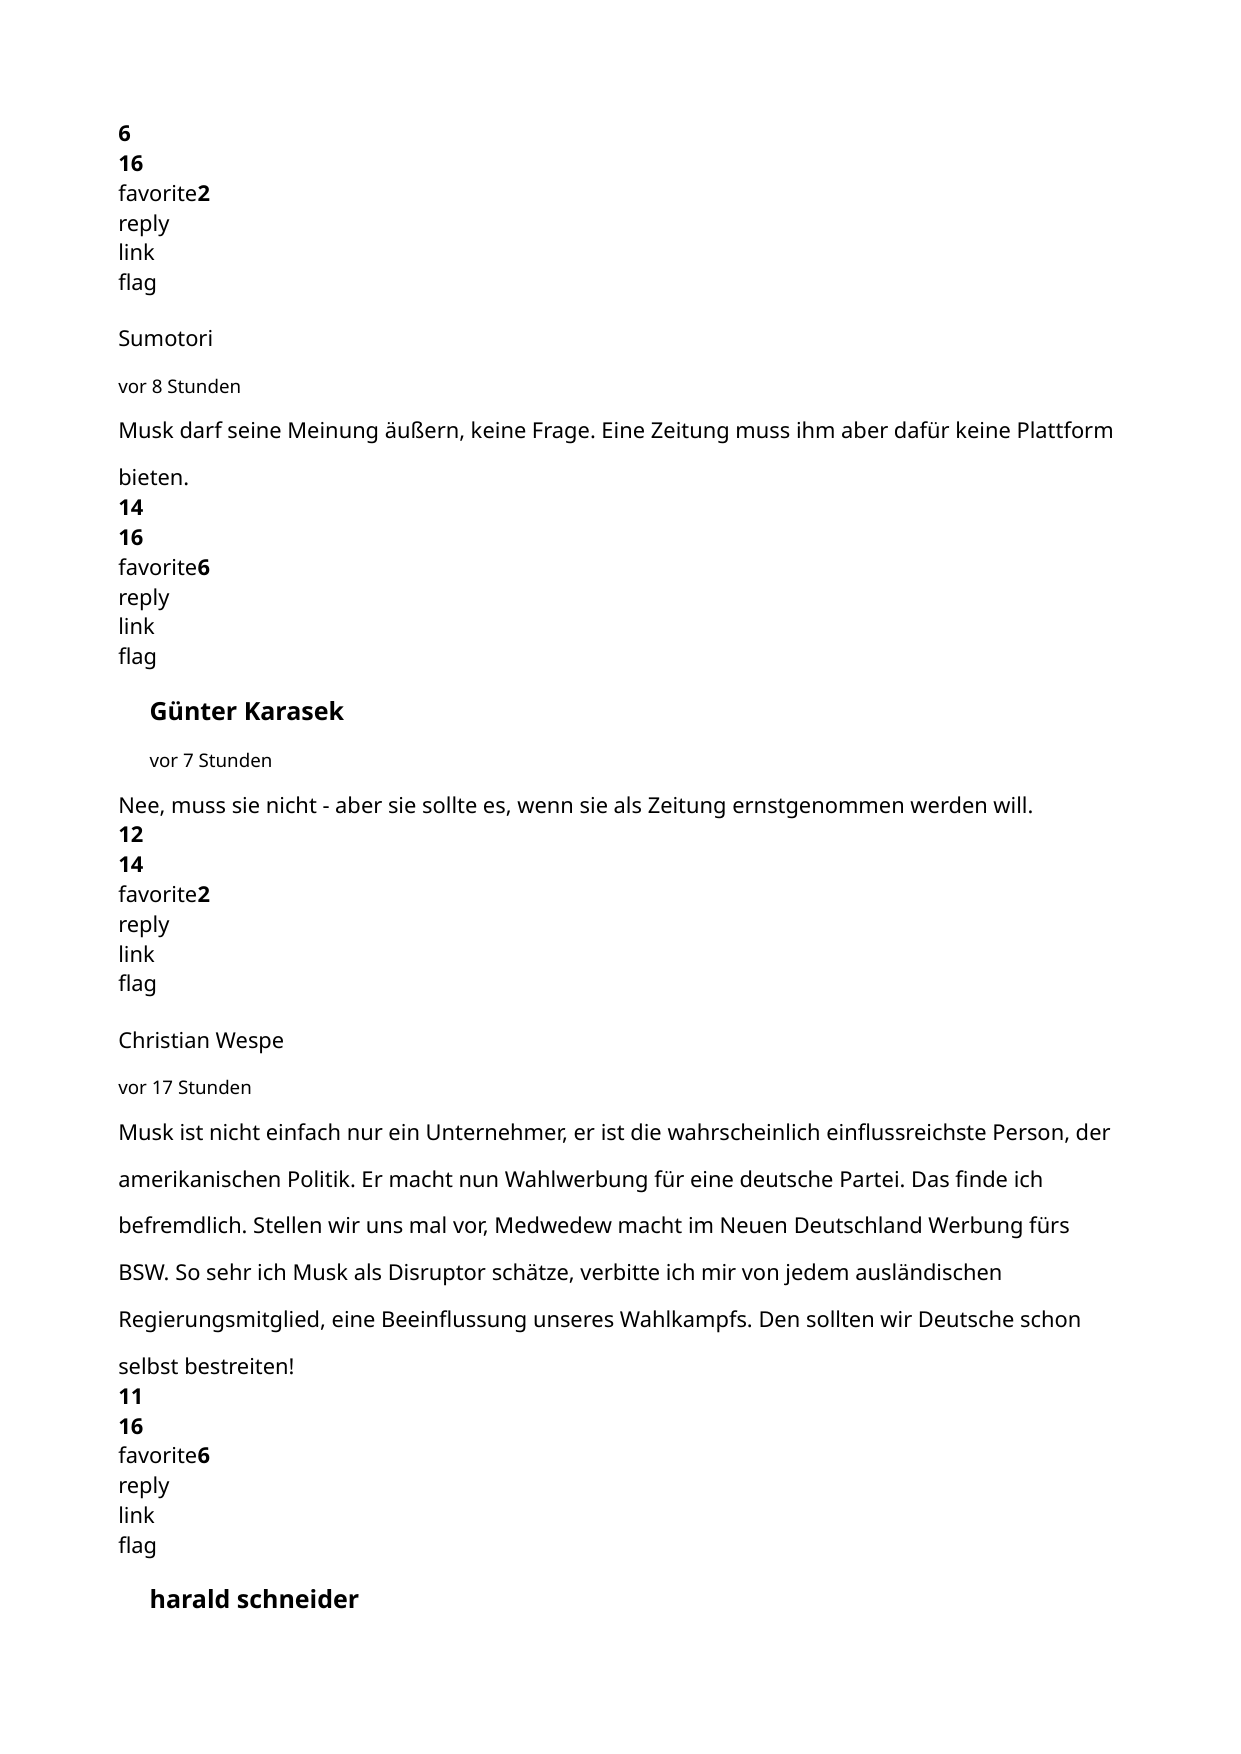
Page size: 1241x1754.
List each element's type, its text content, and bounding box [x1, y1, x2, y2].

text 16 [118, 522, 1122, 552]
text reply [118, 582, 1122, 611]
text flag [118, 968, 1122, 998]
text flag [118, 1530, 1122, 1560]
text reply [118, 207, 1122, 237]
text 12 [118, 819, 1122, 849]
text 11 [118, 1381, 1122, 1411]
text reply [118, 1470, 1122, 1500]
text vor 7 Stunden [149, 743, 1122, 772]
text link [118, 938, 1122, 968]
text 6 [118, 118, 1122, 148]
text 16 [118, 1411, 1122, 1441]
text harald schneider [149, 1575, 1114, 1616]
text Musk darf seine Meinung äußern, keine Frage. Eine Zeitung muss ihm aber dafür keine Plattform bieten. [118, 398, 1122, 492]
text Günter Karasek [149, 687, 1114, 727]
text 16 [118, 148, 1122, 178]
text Sumotori [118, 312, 1114, 353]
text link [118, 611, 1122, 641]
text favorite2 [118, 879, 1122, 909]
text Musk ist nicht einfach nur ein Unternehmer, er ist die wahrscheinlich einflussreichste Person, der amerikanischen Politik. Er macht nun Wahlwerbung für eine deutsche Partei. Das finde ich befremdlich. Stellen wir uns mal vor, Medwedew macht im Neuen Deutschland Werbung fürs BSW. So sehr ich Musk als Disruptor schätze, verbitte ich mir von jedem ausländischen Regierungsmitglied, eine Beeinflussung unseres Wahlkampfs. Den sollten wir Deutsche schon selbst bestreiten! [118, 1100, 1122, 1381]
text flag [118, 267, 1122, 297]
text flag [118, 641, 1122, 671]
text vor 17 Stunden [118, 1070, 1122, 1100]
text link [118, 237, 1122, 267]
text Christian Wespe [118, 1014, 1114, 1054]
text favorite6 [118, 1441, 1122, 1470]
text favorite2 [118, 178, 1122, 207]
text favorite6 [118, 552, 1122, 582]
text 14 [118, 492, 1122, 522]
text vor 8 Stunden [118, 369, 1122, 398]
text Nee, muss sie nicht - aber sie sollte es, wenn sie als Zeitung ernstgenommen werden will. [118, 772, 1122, 819]
text 14 [118, 849, 1122, 879]
text reply [118, 909, 1122, 938]
text link [118, 1500, 1122, 1530]
